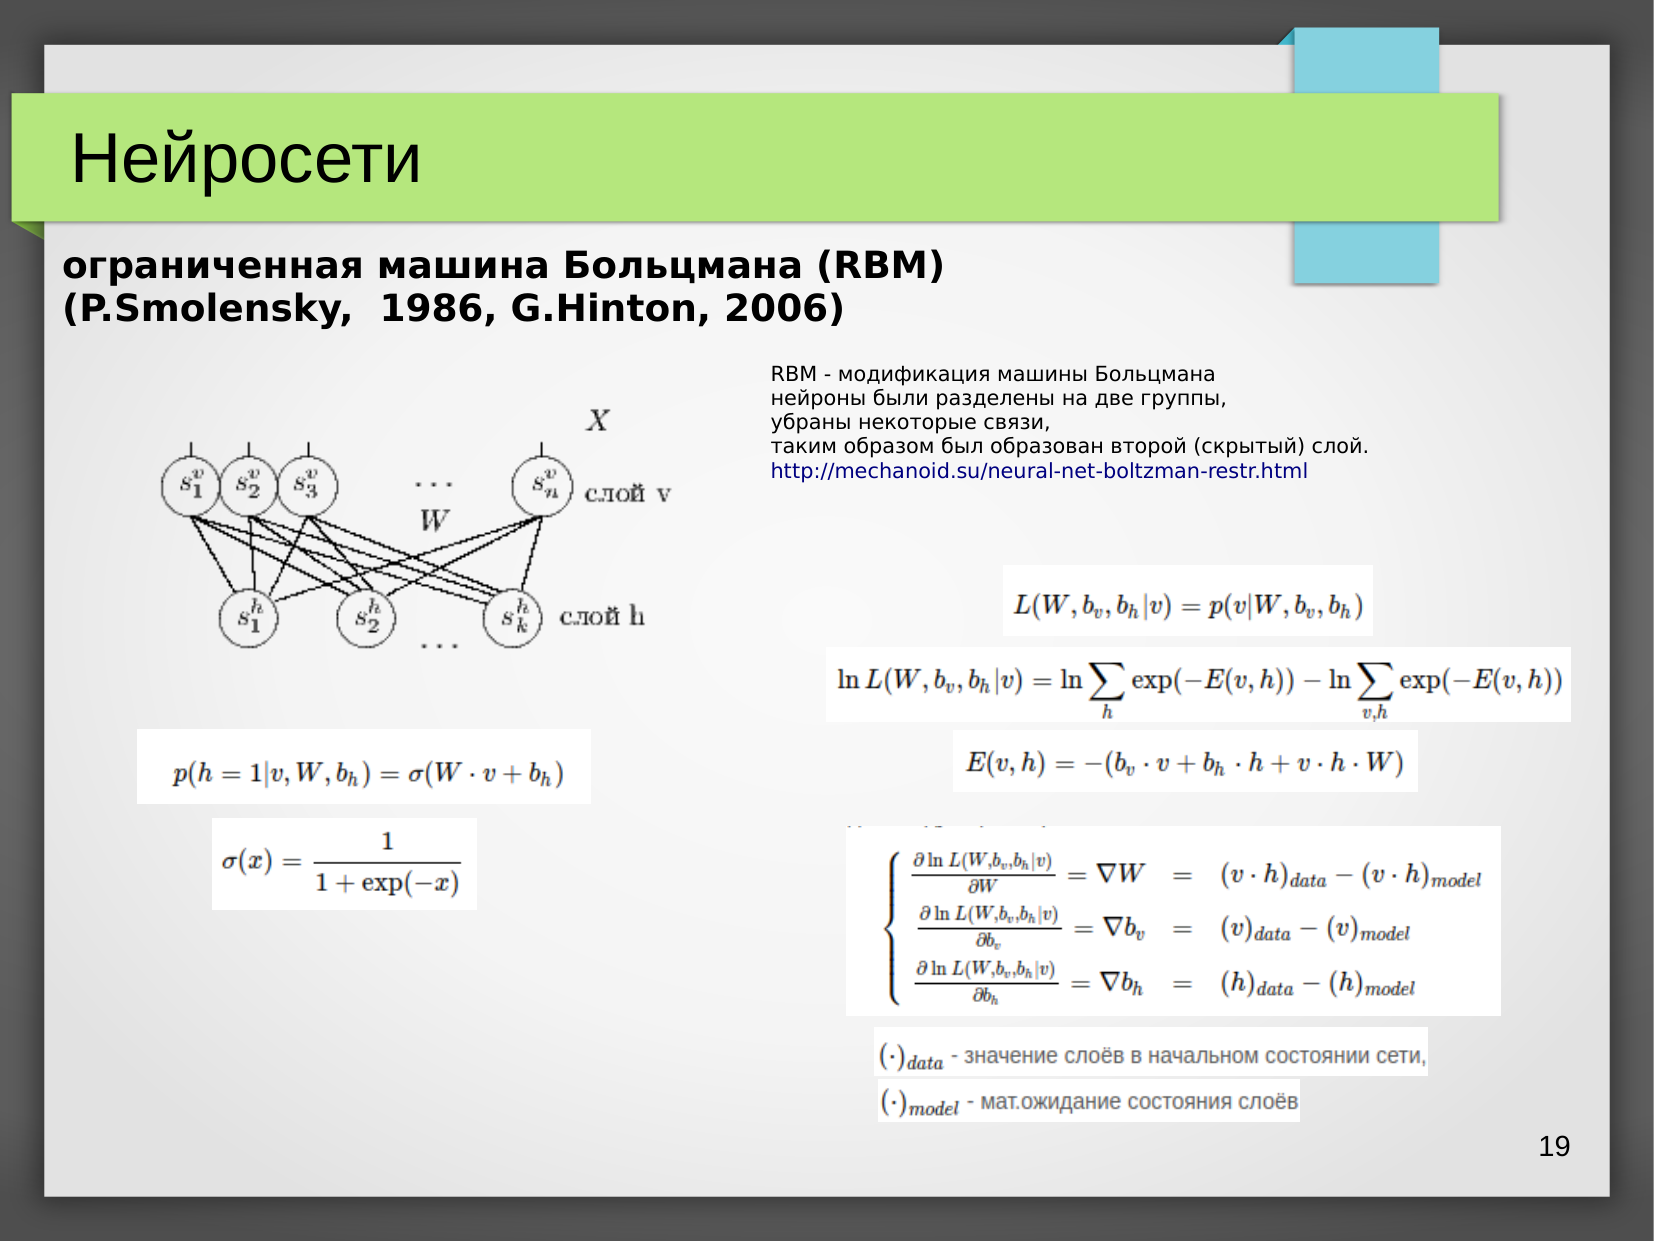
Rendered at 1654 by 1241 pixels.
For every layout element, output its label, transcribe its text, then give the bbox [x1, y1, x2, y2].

title Нейросети [70, 118, 1205, 199]
picture [0, 0, 1654, 1241]
text_box ограниченная машина Больцмана (RBM) (P.Smolensky, 1986, G.Hinton, 2006) [47, 236, 1512, 339]
text_box RBM - модификация машины Больцмана нейроны были разделены на две группы, убраны некоторые связи, таким образом был образован второй (скрытый) слой. http://mechanoid.su/neural-net-boltzman-restr.html [755, 354, 1578, 515]
